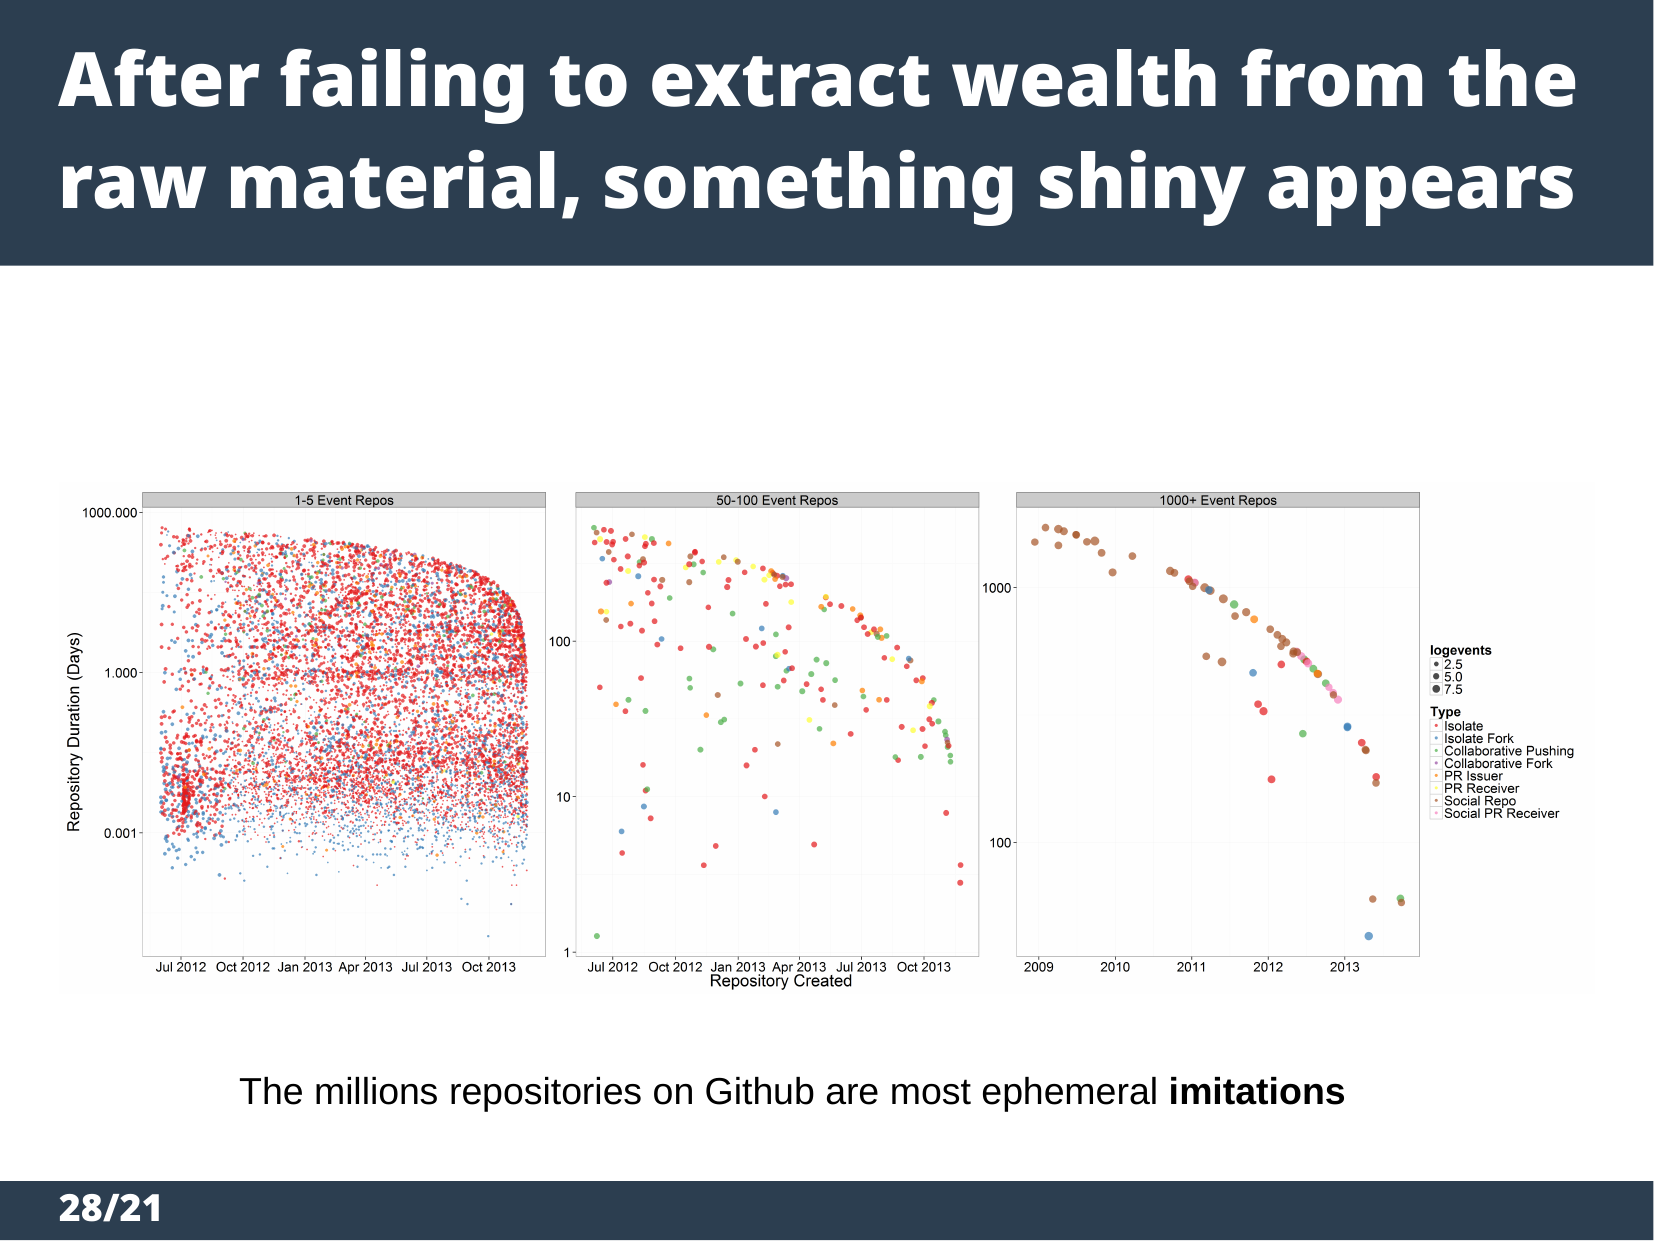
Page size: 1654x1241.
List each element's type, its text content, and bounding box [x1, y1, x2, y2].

title After failing to extract wealth from the raw material, something shiny appears [59, 0, 1595, 260]
text_box The millions repositories on Github are most ephemeral imitations [224, 1062, 1394, 1120]
picture [59, 482, 1595, 994]
